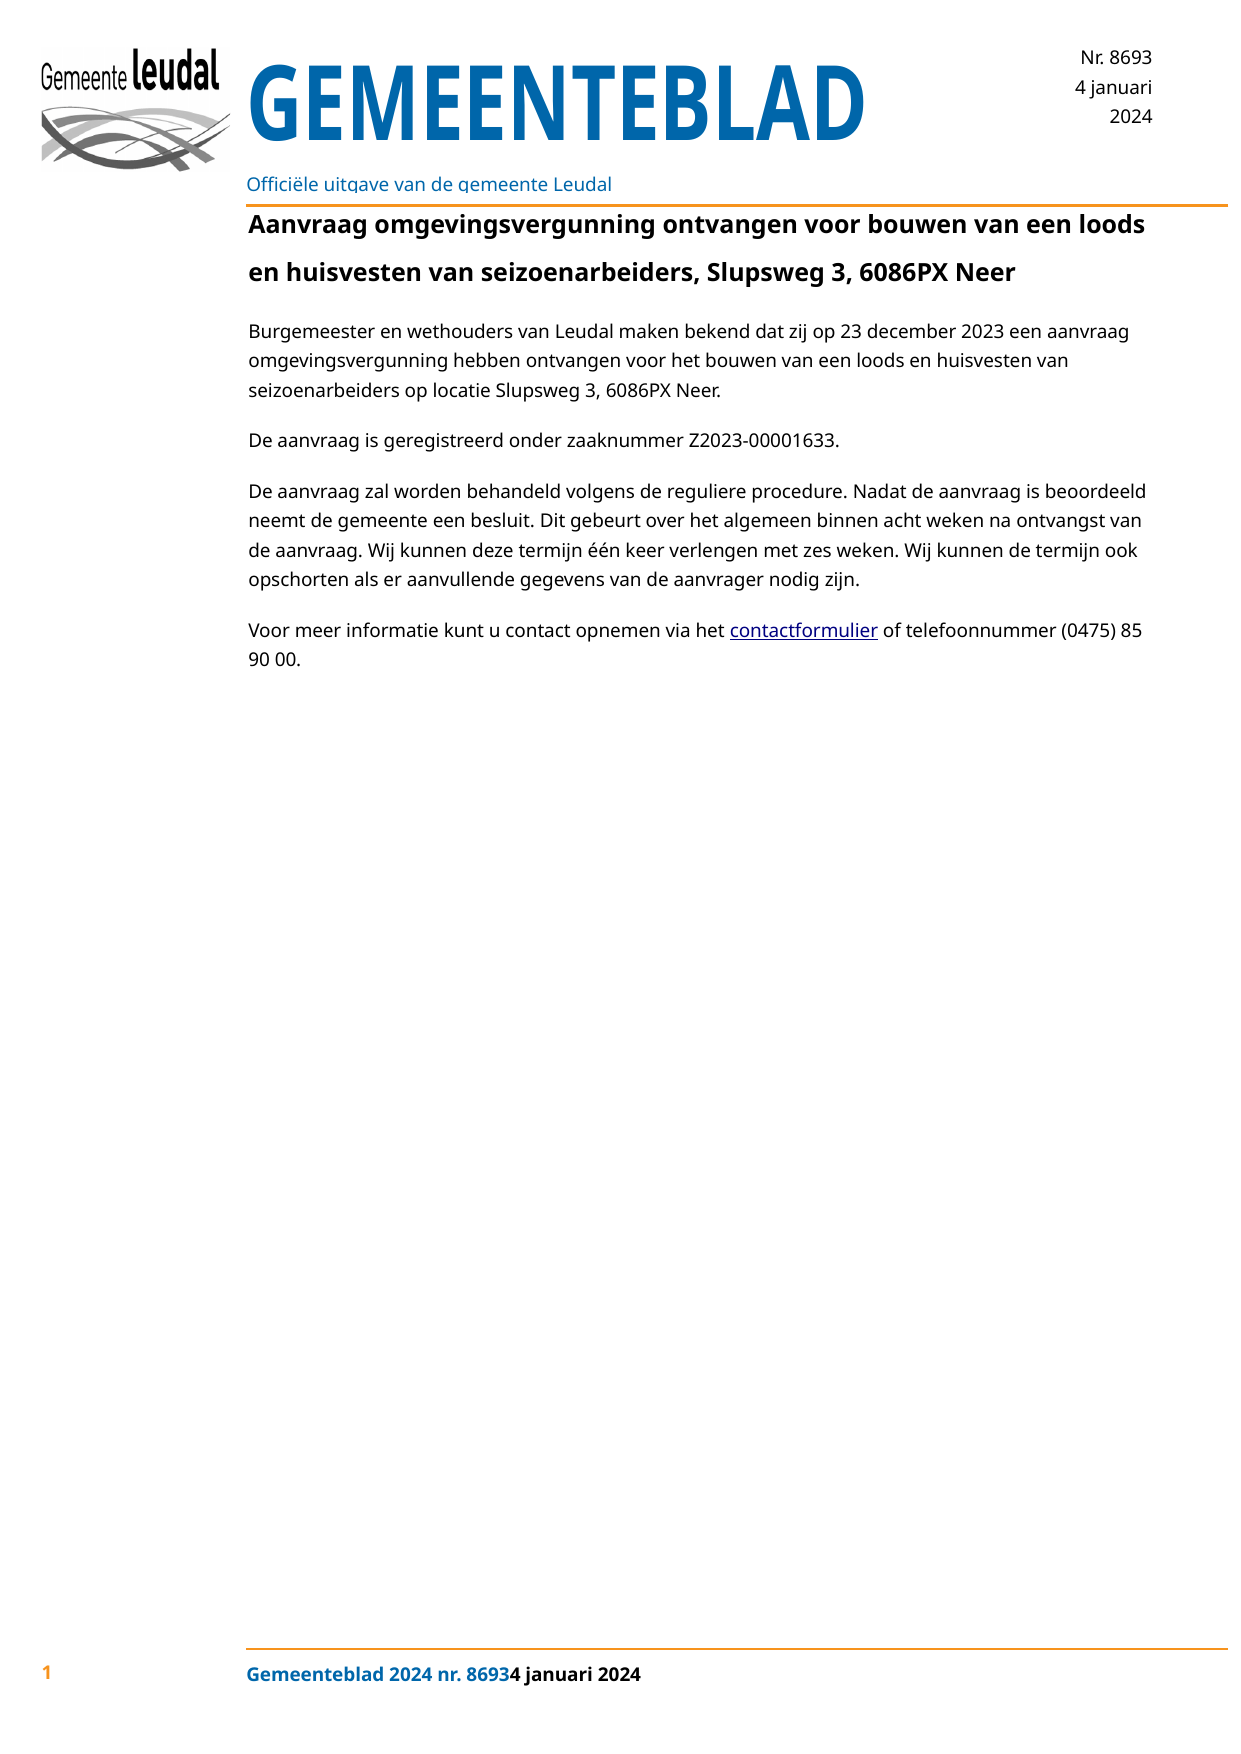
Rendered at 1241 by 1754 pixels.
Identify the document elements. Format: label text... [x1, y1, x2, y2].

text Aanvraag omgevingsvergunning ontvangen voor bouwen van een loods en huisvesten van seizoenarbeiders, Slupsweg 3, 6086PX Neer [248, 207, 1152, 288]
text Voor meer informatie kunt u contact opnemen via het contactformulier of telefoonnummer (0475) 85 90 00. [248, 617, 1152, 672]
text De aanvraag is geregistreerd onder zaaknummer Z2023-00001633. [248, 427, 1152, 453]
picture [41, 47, 231, 172]
text De aanvraag zal worden behandeld volgens de reguliere procedure. Nadat de aanvraag is beoordeeld neemt de gemeente een besluit. Dit gebeurt over het algemeen binnen acht weken na ontvangst van de aanvraag. Wij kunnen deze termijn één keer verlengen met zes weken. Wij kunnen de termijn ook opschorten als er aanvullende gegevens van de aanvrager nodig zijn. [248, 478, 1152, 592]
text Burgemeester en wethouders van Leudal maken bekend dat zij op 23 december 2023 een aanvraag omgevingsvergunning hebben ontvangen voor het bouwen van een loods en huisvesten van seizoenarbeiders op locatie Slupsweg 3, 6086PX Neer. [248, 318, 1152, 403]
